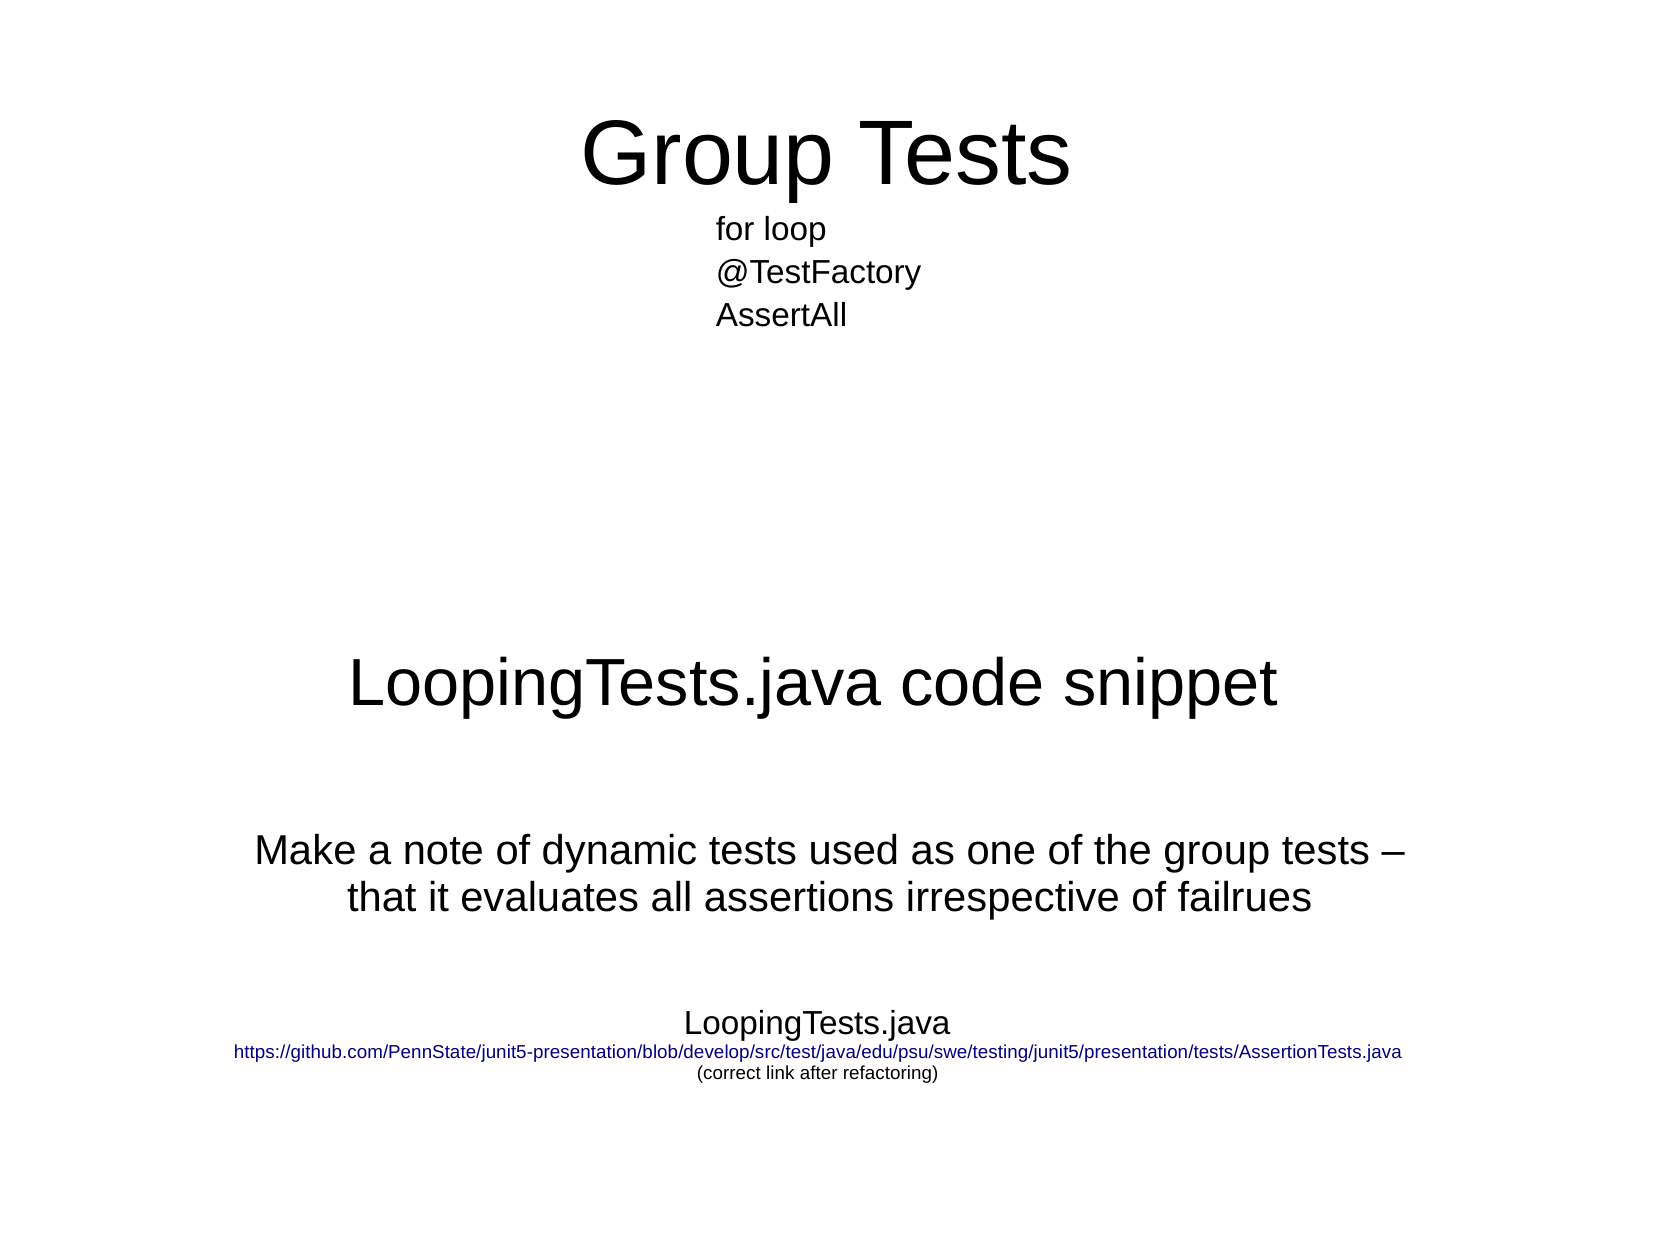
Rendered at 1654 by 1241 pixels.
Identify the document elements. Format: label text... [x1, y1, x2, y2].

title LoopingTests.java https://github.com/PennState/junit5-presentation/blob/develop/src/test/java/edu/psu/swe/testing/junit5/presentation/tests/AssertionTests.java (correct link after refactoring) [210, 969, 1426, 1120]
list for loop @TestFactory AssertAll [645, 210, 1073, 376]
list LoopingTests.java code snippet [277, 645, 1381, 775]
title Make a note of dynamic tests used as one of the group tests – that it evaluates all assertions irrespective of failrues [222, 798, 1438, 949]
title Group Tests [82, 49, 1571, 257]
